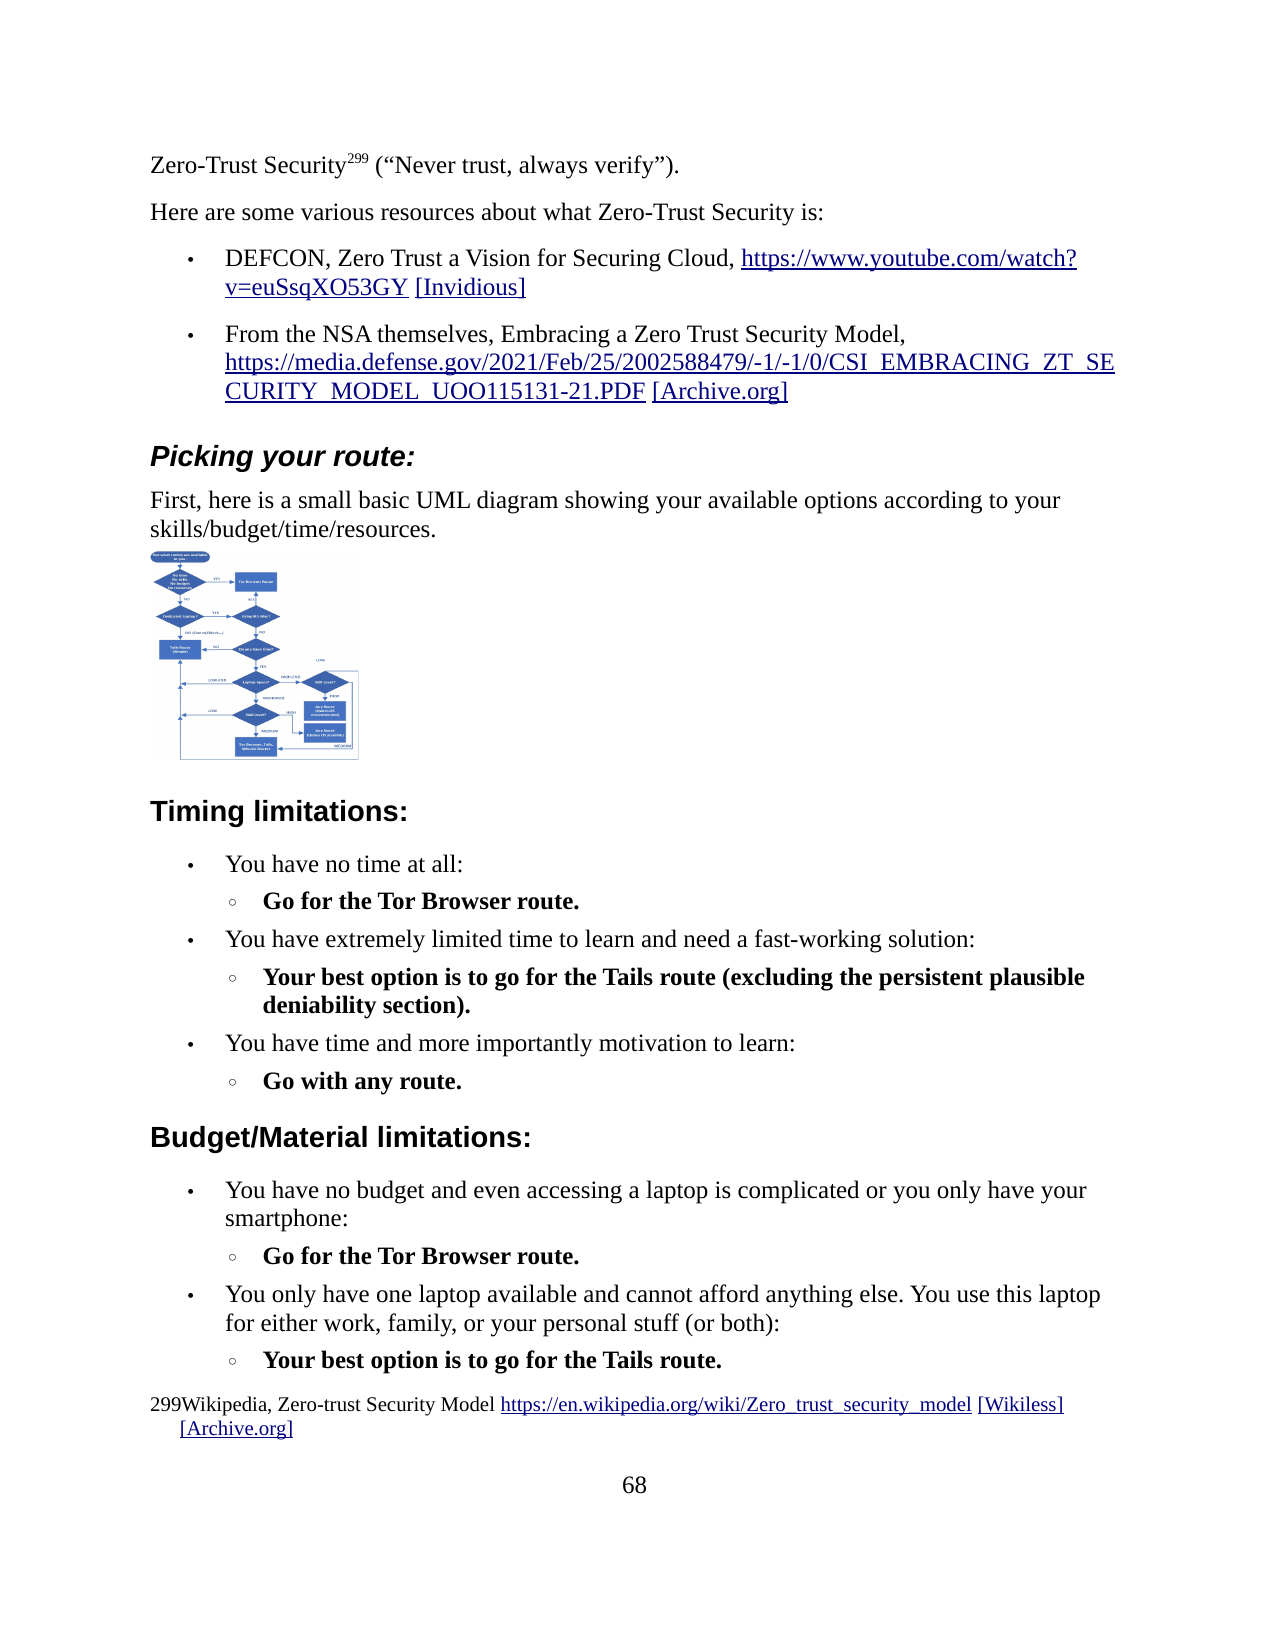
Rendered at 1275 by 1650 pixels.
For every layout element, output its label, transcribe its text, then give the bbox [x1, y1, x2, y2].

list You have time and more importantly motivation to learn: [187, 1028, 1125, 1057]
list Your best option is to go for the Tails route. [225, 1345, 1125, 1374]
list Go for the Tor Browser route. [225, 1241, 1125, 1270]
list You have extremely limited time to learn and need a fast-working solution: [187, 924, 1125, 953]
list You have no budget and even accessing a laptop is complicated or you only have your smartphone: [187, 1175, 1125, 1232]
subtitle Picking your route: [150, 439, 1125, 472]
list You have no time at all: [187, 849, 1125, 877]
picture [150, 551, 359, 760]
text Here are some various resources about what Zero-Trust Security is: [150, 197, 1125, 225]
list Your best option is to go for the Tails route (excluding the persistent plausible deniability section). [225, 962, 1125, 1019]
subtitle Budget/Material limitations: [150, 1120, 1125, 1153]
list Go for the Tor Browser route. [225, 886, 1125, 915]
list You only have one laptop available and cannot afford anything else. You use this laptop for either work, family, or your personal stuff (or both): [187, 1279, 1125, 1336]
list DEFCON, Zero Trust a Vision for Securing Cloud, https://www.youtube.com/watch?v=euSsqXO53GY [Invidious] [187, 243, 1125, 301]
subtitle Timing limitations: [150, 794, 1125, 827]
text Zero-Trust Security (“Never trust, always verify”). [150, 150, 1125, 179]
text First, here is a small basic UML diagram showing your available options according to your skills/budget/time/resources. [150, 485, 1125, 542]
text Wikipedia, Zero-trust Security Model https://en.wikipedia.org/wiki/Zero_trust_security_model [Wikiless] [Archive.org] [150, 1392, 1125, 1440]
list Go with any route. [225, 1066, 1125, 1095]
list From the NSA themselves, Embracing a Zero Trust Security Model, https://media.defense.gov/2021/Feb/25/2002588479/-1/-1/0/CSI_EMBRACING_ZT_SECURITY_MODEL_UOO115131-21.PDF [Archive.org] [187, 319, 1125, 405]
